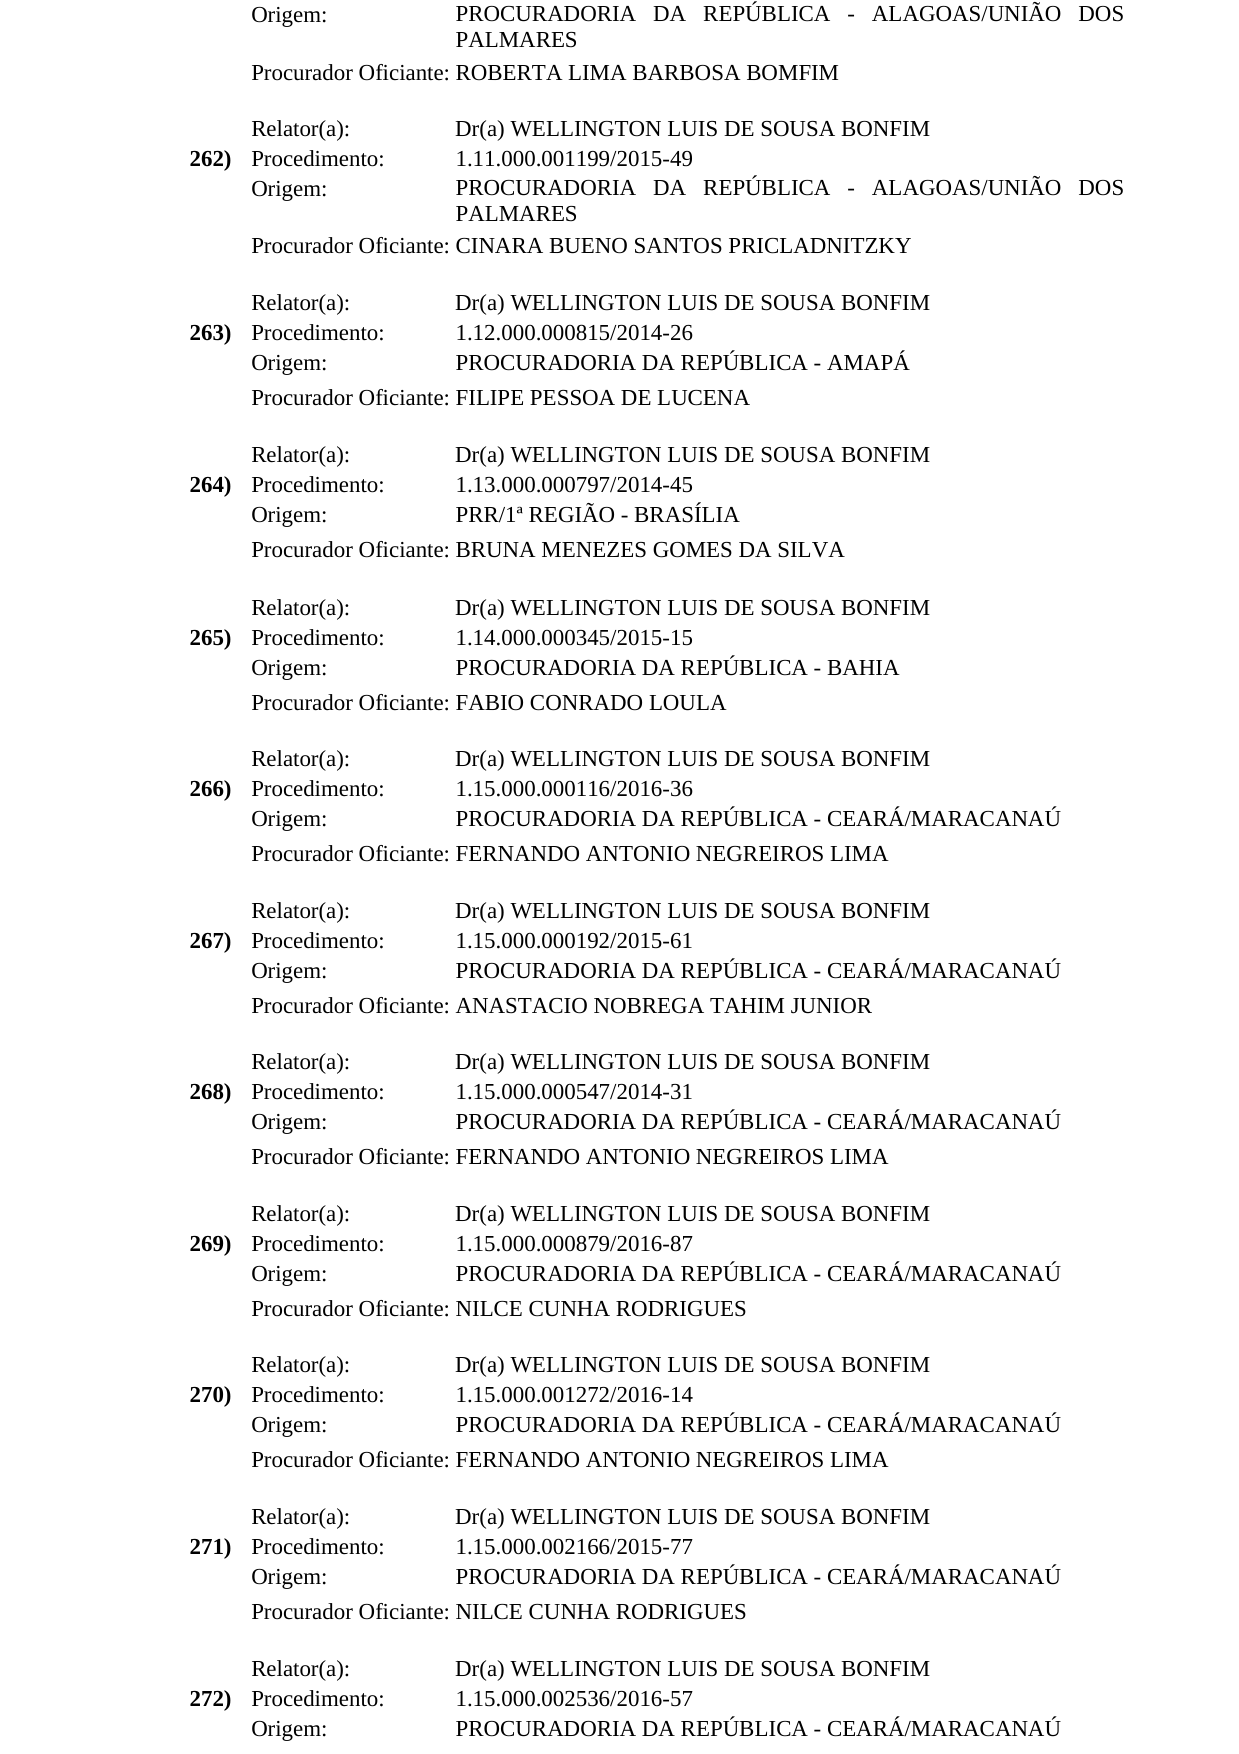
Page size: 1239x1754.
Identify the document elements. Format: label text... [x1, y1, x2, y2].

table_cell [189, 528, 251, 536]
table_cell Procurador Oficiante: [251, 992, 455, 1044]
table_cell [1125, 1136, 1239, 1143]
table_cell 1.15.000.000547/2014-31 [455, 1078, 1124, 1106]
table_cell Procurador Oficiante: [251, 536, 455, 590]
table_cell [1125, 1684, 1239, 1712]
table_cell 1.15.000.000116/2016-36 [455, 774, 1124, 803]
table_cell 262) [189, 144, 251, 173]
table_cell BRUNA MENEZES GOMES DA SILVA [455, 536, 1124, 590]
table_header Relator(a): [251, 1199, 455, 1227]
table_cell [0, 318, 189, 347]
table_header Relator(a): [251, 1654, 455, 1682]
table_cell [1125, 840, 1239, 891]
table_cell Origem: [251, 653, 455, 681]
table_cell Procurador Oficiante: [251, 1144, 455, 1196]
table_cell [455, 681, 1124, 689]
table_header Dr(a) WELLINGTON LUIS DE SOUSA BONFIM [455, 593, 1122, 621]
table_cell [0, 1351, 189, 1381]
table_cell [189, 1439, 251, 1447]
table_cell [1125, 225, 1239, 233]
table_cell [1125, 1591, 1239, 1598]
table_cell [189, 29, 251, 51]
table_cell PROCURADORIA DA REPÚBLICA - AMAPÁ [455, 348, 1124, 377]
table_header Dr(a) WELLINGTON LUIS DE SOUSA BONFIM [455, 1048, 1122, 1076]
table_cell [189, 51, 251, 58]
table_cell [0, 1714, 189, 1742]
table_cell [1125, 1259, 1239, 1287]
table_cell [251, 593, 1124, 623]
table_cell [0, 926, 189, 954]
table_cell [1125, 1598, 1239, 1649]
table_cell FERNANDO ANTONIO NEGREIROS LIMA [455, 840, 1124, 891]
table_cell FABIO CONRADO LOULA [455, 689, 1124, 740]
table_cell 1.15.000.000879/2016-87 [455, 1229, 1124, 1257]
table_cell [189, 804, 251, 833]
table_cell [1125, 318, 1239, 347]
table_cell [189, 384, 251, 435]
table_cell ROBERTA LIMA BARBOSA BOMFIM [455, 59, 1124, 109]
table_cell [251, 896, 1124, 926]
table_cell [1125, 1108, 1239, 1136]
table_header Relator(a): [251, 1351, 455, 1379]
table_cell Origem: [251, 956, 455, 984]
table_cell [0, 1654, 189, 1684]
table_cell Origem: [251, 1108, 455, 1136]
table_cell Origem: [251, 1259, 455, 1287]
table_cell [0, 956, 189, 984]
table_cell [1125, 1439, 1239, 1447]
table_cell [251, 1199, 1124, 1229]
table_cell [0, 528, 189, 536]
table_cell [189, 1351, 251, 1381]
table_cell [1125, 440, 1239, 470]
table_cell Procedimento: [251, 1229, 455, 1257]
table_cell [455, 1136, 1124, 1143]
table_cell [0, 203, 189, 225]
table_cell [0, 348, 189, 377]
table_cell Procedimento: [251, 774, 455, 803]
table_cell [1125, 744, 1239, 774]
table_header Relator(a): [251, 1048, 455, 1076]
table_cell [251, 833, 455, 840]
table_cell [0, 1229, 189, 1257]
table_cell Procurador Oficiante: [251, 1295, 455, 1347]
table_cell [189, 653, 251, 681]
table_cell 1.13.000.000797/2014-45 [455, 470, 1124, 498]
table_cell [251, 1351, 1124, 1381]
table_cell [455, 1591, 1124, 1598]
table_cell [251, 1742, 455, 1750]
table_cell [0, 689, 189, 740]
table_header Dr(a) WELLINGTON LUIS DE SOUSA BONFIM [455, 896, 1122, 924]
table_cell [0, 174, 189, 203]
table_cell PROCURADORIA DA REPÚBLICA - ALAGOAS/UNIÃO DOS PALMARES [455, 0, 1124, 51]
table_cell [1125, 1048, 1239, 1077]
table_cell [1125, 144, 1239, 173]
table_cell PROCURADORIA DA REPÚBLICA - ALAGOAS/UNIÃO DOS PALMARES [455, 174, 1124, 225]
table_cell [1125, 1199, 1239, 1229]
table_cell [0, 1048, 189, 1077]
table_cell Procedimento: [251, 470, 455, 498]
table_cell PROCURADORIA DA REPÚBLICA - CEARÁ/MARACANAÚ [455, 1259, 1124, 1287]
table_cell PROCURADORIA DA REPÚBLICA - CEARÁ/MARACANAÚ [455, 1108, 1124, 1136]
table_cell [1125, 984, 1239, 992]
table_cell [1125, 1288, 1239, 1295]
table_cell [251, 377, 455, 384]
table_cell 1.15.000.000192/2015-61 [455, 926, 1124, 954]
table_cell [1125, 470, 1239, 498]
table_cell Procurador Oficiante: [251, 384, 455, 437]
table_cell Procurador Oficiante: [251, 59, 455, 111]
table_cell [0, 114, 189, 144]
table_cell [0, 377, 189, 384]
table_cell [1125, 377, 1239, 384]
table_cell [189, 348, 251, 377]
table_cell FERNANDO ANTONIO NEGREIROS LIMA [455, 1144, 1124, 1194]
table_cell [1125, 896, 1239, 926]
table_cell PROCURADORIA DA REPÚBLICA - CEARÁ/MARACANAÚ [455, 1714, 1124, 1742]
table_cell [251, 1136, 455, 1143]
table_cell Procurador Oficiante: [251, 1598, 455, 1651]
table_cell [1125, 59, 1239, 109]
table_cell [189, 992, 251, 1043]
table_cell Procedimento: [251, 926, 455, 954]
table_cell [189, 1598, 251, 1649]
table_header Relator(a): [251, 440, 455, 468]
table_cell [0, 653, 189, 681]
table_cell [189, 1295, 251, 1346]
table_cell [0, 225, 189, 233]
table_cell [0, 1532, 189, 1561]
table_cell [189, 233, 251, 284]
table_cell CINARA BUENO SANTOS PRICLADNITZKY [455, 233, 1124, 284]
table_cell Procedimento: [251, 623, 455, 651]
table_cell [1125, 500, 1239, 528]
table_cell [1125, 833, 1239, 840]
table_cell [0, 774, 189, 803]
table_cell [189, 174, 251, 203]
table_cell [0, 1502, 189, 1532]
table_cell [0, 1144, 189, 1194]
table_cell [1125, 51, 1239, 58]
table_cell [1125, 384, 1239, 435]
table_cell 1.12.000.000815/2014-26 [455, 318, 1124, 347]
table_cell [189, 833, 251, 840]
table_cell [189, 1562, 251, 1591]
table_cell Procurador Oficiante: [251, 840, 455, 893]
table_cell [455, 833, 1124, 840]
table_cell [1125, 1078, 1239, 1106]
table_cell [189, 984, 251, 992]
table_header Relator(a): [251, 744, 455, 773]
table_cell Origem: [251, 1411, 455, 1439]
table_cell [455, 1439, 1124, 1447]
table_cell [189, 377, 251, 384]
table_cell 1.15.000.001272/2016-14 [455, 1381, 1124, 1409]
table_cell [0, 51, 189, 58]
table_cell [1125, 992, 1239, 1043]
table_cell [189, 1591, 251, 1598]
table_cell [0, 1108, 189, 1136]
table_cell Procedimento: [251, 144, 455, 173]
table_cell 263) [189, 318, 251, 347]
table_cell [0, 896, 189, 926]
table_cell [0, 1288, 189, 1295]
table_cell [0, 1591, 189, 1598]
table_cell [0, 440, 189, 470]
table_cell [0, 470, 189, 498]
table_cell [189, 288, 251, 318]
table_cell [1125, 653, 1239, 681]
table_cell [189, 1411, 251, 1439]
table_header Relator(a): [251, 114, 455, 143]
table_cell [251, 114, 1124, 144]
table_cell 269) [189, 1229, 251, 1257]
table_cell [455, 377, 1124, 384]
table_cell [1125, 203, 1239, 225]
table_cell [0, 1411, 189, 1439]
table_cell [251, 288, 1124, 318]
table_cell [1125, 528, 1239, 536]
table_cell [1125, 774, 1239, 803]
table_cell [251, 1439, 455, 1447]
table_cell [0, 1447, 189, 1498]
table_header Dr(a) WELLINGTON LUIS DE SOUSA BONFIM [455, 1502, 1122, 1531]
table_cell [251, 1591, 455, 1598]
table_cell [189, 1447, 251, 1498]
table_cell [189, 203, 251, 225]
table_cell [251, 1288, 455, 1295]
table_cell [251, 1502, 1124, 1532]
table_header Dr(a) WELLINGTON LUIS DE SOUSA BONFIM [455, 744, 1122, 773]
table_cell [189, 1502, 251, 1532]
table_header Dr(a) WELLINGTON LUIS DE SOUSA BONFIM [455, 114, 1122, 143]
table_cell [189, 840, 251, 891]
table_cell [455, 528, 1124, 536]
table_cell 1.15.000.002166/2015-77 [455, 1532, 1124, 1561]
table_cell Origem: [251, 500, 455, 528]
table_cell Origem: [251, 804, 455, 833]
table_cell [251, 225, 455, 233]
table_cell NILCE CUNHA RODRIGUES [455, 1598, 1124, 1649]
table_cell [189, 681, 251, 689]
table_cell 267) [189, 926, 251, 954]
table_cell [0, 992, 189, 1043]
table_cell [251, 440, 1124, 470]
table_cell [189, 1654, 251, 1684]
table_cell [189, 114, 251, 144]
table_cell PROCURADORIA DA REPÚBLICA - CEARÁ/MARACANAÚ [455, 1562, 1124, 1591]
table_cell Procedimento: [251, 1381, 455, 1409]
table_cell Procedimento: [251, 1532, 455, 1561]
table_header Dr(a) WELLINGTON LUIS DE SOUSA BONFIM [455, 1199, 1122, 1227]
table_cell [1125, 174, 1239, 203]
table_cell [0, 29, 189, 51]
table_cell [0, 681, 189, 689]
table_cell Origem: [251, 0, 455, 28]
table_cell [455, 51, 1124, 58]
table_cell FILIPE PESSOA DE LUCENA [455, 384, 1124, 435]
table_cell [0, 59, 189, 109]
table_cell [1125, 29, 1239, 51]
table_cell [455, 225, 1124, 233]
table_cell [0, 384, 189, 435]
table_cell PRR/1ª REGIÃO - BRASÍLIA [455, 500, 1124, 528]
table_cell [1125, 348, 1239, 377]
table_cell PROCURADORIA DA REPÚBLICA - CEARÁ/MARACANAÚ [455, 1411, 1124, 1439]
table_cell [189, 1144, 251, 1194]
table_cell PROCURADORIA DA REPÚBLICA - BAHIA [455, 653, 1124, 681]
table_cell [1125, 1654, 1239, 1684]
table_cell [189, 1714, 251, 1742]
table_cell Origem: [251, 348, 455, 377]
table_cell 272) [189, 1684, 251, 1712]
table_cell Procurador Oficiante: [251, 1447, 455, 1499]
table_cell Procedimento: [251, 318, 455, 347]
table_cell [0, 1295, 189, 1346]
table_cell [0, 1136, 189, 1143]
table_cell ANASTACIO NOBREGA TAHIM JUNIOR [455, 992, 1124, 1043]
table_cell [0, 1562, 189, 1591]
table_cell PROCURADORIA DA REPÚBLICA - CEARÁ/MARACANAÚ [455, 956, 1124, 984]
table_cell [251, 681, 455, 689]
table_cell 1.11.000.001199/2015-49 [455, 144, 1124, 173]
table_cell [189, 896, 251, 926]
table_header Relator(a): [251, 1502, 455, 1531]
table_cell [251, 51, 455, 58]
table_cell [0, 233, 189, 284]
table_cell [189, 744, 251, 774]
table_cell [455, 1288, 1124, 1295]
table_cell Procedimento: [251, 1684, 455, 1712]
table_cell [1125, 114, 1239, 144]
table_cell [1125, 593, 1239, 623]
table_cell [1125, 1381, 1239, 1409]
table_cell Origem: [251, 1562, 455, 1591]
table_cell 1.15.000.002536/2016-57 [455, 1684, 1124, 1712]
table_cell [1125, 1742, 1239, 1750]
table_cell [455, 1742, 1124, 1750]
table_cell [1125, 288, 1239, 318]
table_cell [455, 984, 1124, 992]
table_cell [189, 1108, 251, 1136]
table_cell [189, 225, 251, 233]
table_cell [0, 144, 189, 173]
table_cell [189, 1288, 251, 1295]
table_cell [189, 1742, 251, 1750]
table_cell 1.14.000.000345/2015-15 [455, 623, 1124, 651]
table_cell [1125, 689, 1239, 740]
table_cell [0, 1439, 189, 1447]
table_header Dr(a) WELLINGTON LUIS DE SOUSA BONFIM [455, 1654, 1122, 1682]
table_header Dr(a) WELLINGTON LUIS DE SOUSA BONFIM [455, 288, 1122, 317]
table_cell [1125, 1411, 1239, 1439]
table_header Relator(a): [251, 896, 455, 924]
table_cell [1125, 536, 1239, 590]
table_cell [251, 528, 455, 536]
table_cell [189, 1259, 251, 1287]
table_cell [251, 984, 455, 992]
table_cell [251, 744, 1124, 774]
table_cell FERNANDO ANTONIO NEGREIROS LIMA [455, 1447, 1124, 1498]
table_cell [0, 1684, 189, 1712]
table_cell Procedimento: [251, 1078, 455, 1106]
table_cell [0, 1598, 189, 1649]
table_cell [0, 1199, 189, 1229]
table_cell [0, 593, 189, 623]
table_cell [189, 59, 251, 109]
table_cell [1125, 0, 1239, 28]
table_cell [1125, 1295, 1239, 1346]
table_cell [0, 984, 189, 992]
table_cell [1125, 1714, 1239, 1742]
table_header Dr(a) WELLINGTON LUIS DE SOUSA BONFIM [455, 440, 1122, 468]
table_cell NILCE CUNHA RODRIGUES [455, 1295, 1124, 1346]
table_cell [189, 1048, 251, 1077]
table_cell [189, 1136, 251, 1143]
table_header Dr(a) WELLINGTON LUIS DE SOUSA BONFIM [455, 1351, 1122, 1379]
table_cell 265) [189, 623, 251, 651]
table_cell [189, 1199, 251, 1229]
table_cell [1125, 956, 1239, 984]
table_cell PROCURADORIA DA REPÚBLICA - CEARÁ/MARACANAÚ [455, 804, 1124, 833]
table_cell 264) [189, 470, 251, 498]
table_cell [1125, 1532, 1239, 1561]
table_cell [1125, 1562, 1239, 1591]
table_cell [0, 1381, 189, 1409]
table_cell [0, 1742, 189, 1750]
table_cell [189, 593, 251, 623]
table_cell [1125, 1144, 1239, 1194]
table_cell 268) [189, 1078, 251, 1106]
table_cell [1125, 1229, 1239, 1257]
table_cell [189, 440, 251, 470]
table_cell [251, 1654, 1124, 1684]
table_cell [1125, 926, 1239, 954]
table_cell [0, 833, 189, 840]
table_cell 271) [189, 1532, 251, 1561]
table_cell [251, 1048, 1124, 1077]
table_cell [1125, 804, 1239, 833]
table_cell [0, 804, 189, 833]
table_header Relator(a): [251, 593, 455, 621]
table_cell [0, 744, 189, 774]
table_cell [189, 956, 251, 984]
table_cell [0, 1078, 189, 1106]
table_header Relator(a): [251, 288, 455, 317]
table_cell [0, 0, 189, 28]
table_cell [0, 1259, 189, 1287]
table_cell Origem: [251, 1714, 455, 1742]
table_cell [1125, 681, 1239, 689]
table_cell [251, 29, 455, 51]
table_cell [1125, 233, 1239, 284]
table_cell Origem: [251, 174, 455, 203]
table_cell [189, 500, 251, 528]
table_cell Procurador Oficiante: [251, 689, 455, 741]
table_cell [0, 623, 189, 651]
table_cell 266) [189, 774, 251, 803]
table_cell [1125, 1502, 1239, 1532]
table_cell [189, 689, 251, 740]
table_cell [0, 288, 189, 318]
table_cell [1125, 1351, 1239, 1381]
table_cell [0, 500, 189, 528]
table_cell [1125, 1447, 1239, 1498]
table_cell 270) [189, 1381, 251, 1409]
table_cell Procurador Oficiante: [251, 233, 455, 285]
table_cell [0, 536, 189, 590]
table_cell [189, 536, 251, 590]
table_cell [189, 0, 251, 28]
table_cell [1125, 623, 1239, 651]
table_cell [251, 203, 455, 225]
table_cell [0, 840, 189, 891]
